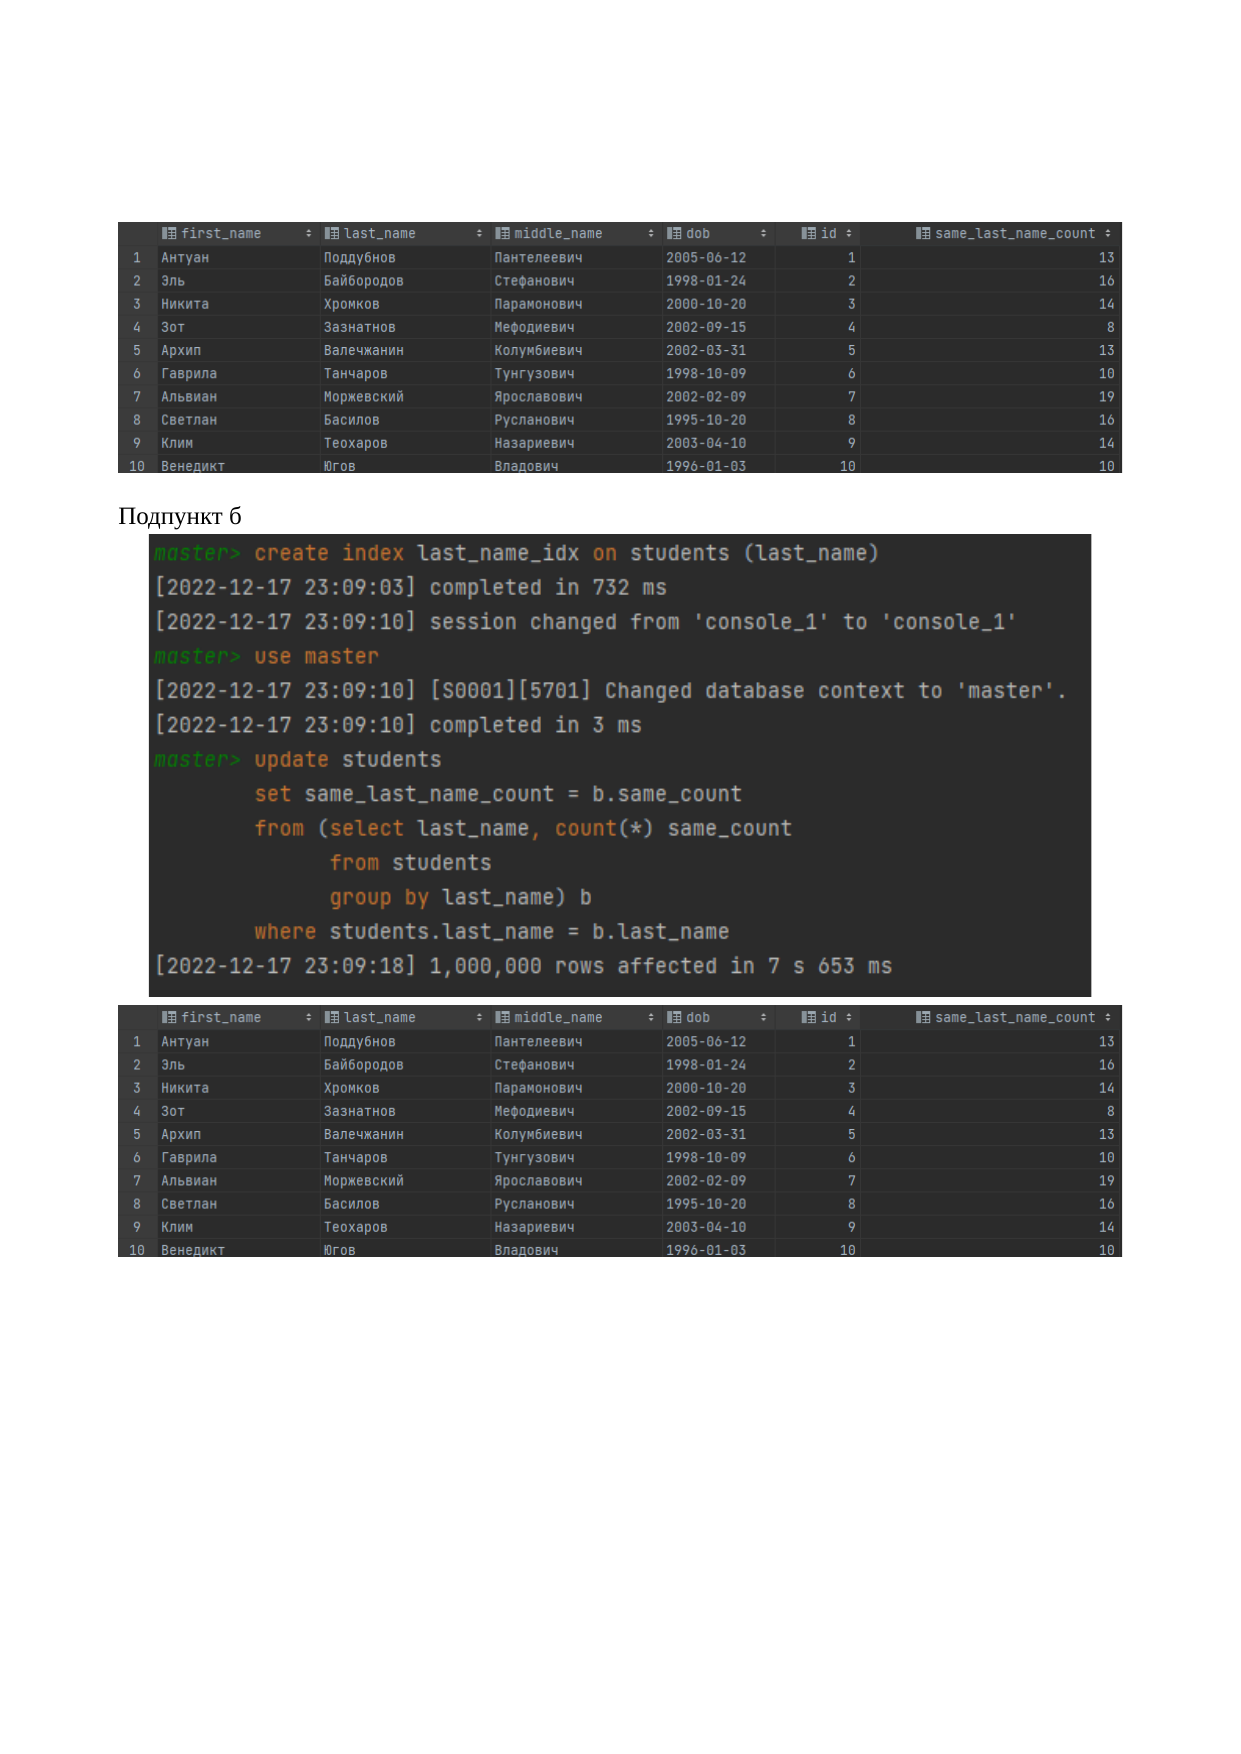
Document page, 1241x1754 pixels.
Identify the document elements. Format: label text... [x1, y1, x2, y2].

picture [118, 1005, 1123, 1257]
picture [118, 222, 1123, 473]
picture [148, 534, 1092, 997]
text Подпункт б [118, 501, 1122, 530]
